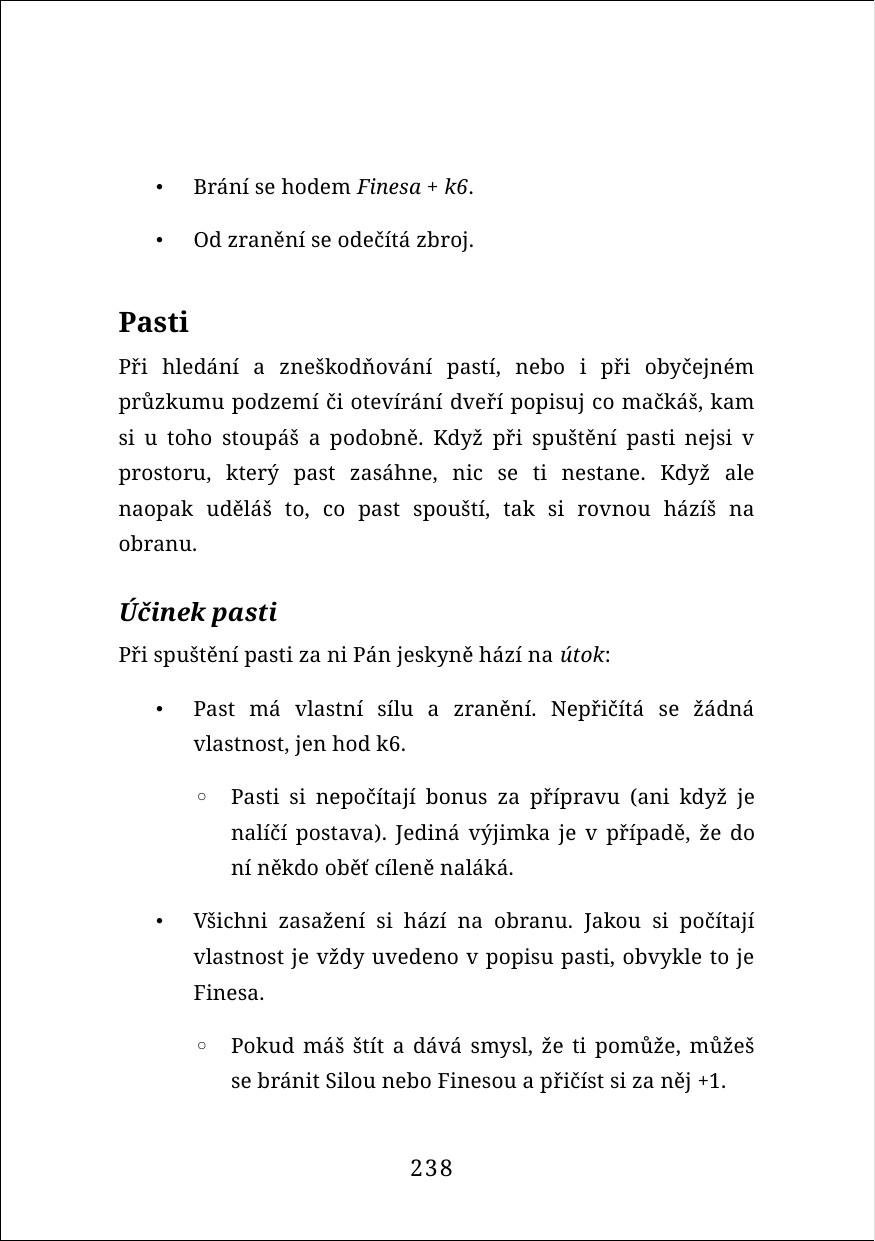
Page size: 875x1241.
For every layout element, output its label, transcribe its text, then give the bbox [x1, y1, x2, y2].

list Past má vlastní sílu a zranění. Nepřičítá se žádná vlastnost, jen hod k6. [156, 694, 756, 758]
list Pasti si nepočítají bonus za přípravu (ani když je nalíčí postava). Jediná výjimka je v případě, že do ní někdo oběť cíleně naláká. [193, 782, 756, 882]
text Při spuštění pasti za ni Pán jeskyně hází na útok: [118, 640, 756, 669]
list Pokud máš štít a dává smysl, že ti pomůže, můžeš se bránit Silou nebo Finesou a přičíst si za něj +1. [193, 1031, 756, 1095]
list Brání se hodem Finesa + k6. [156, 172, 756, 200]
subtitle Účinek pasti [118, 594, 756, 629]
text Při hledání a zneškodňování pastí, nebo i při obyčejném průzkumu podzemí či otevírání dveří popisuj co mačkáš, kam si u toho stoupáš a podobně. Když při spuštění pasti nejsi v prostoru, který past zasáhne, nic se ti nestane. Když ale naopak uděláš to, co past spouští, tak si rovnou házíš na obranu. [118, 352, 756, 558]
list Všichni zasažení si hází na obranu. Jakou si počítají vlastnost je vždy uvedeno v popisu pasti, obvykle to je Finesa. [156, 907, 756, 1006]
subtitle Pasti [118, 302, 756, 340]
list Od zranění se odečítá zbroj. [156, 225, 756, 253]
